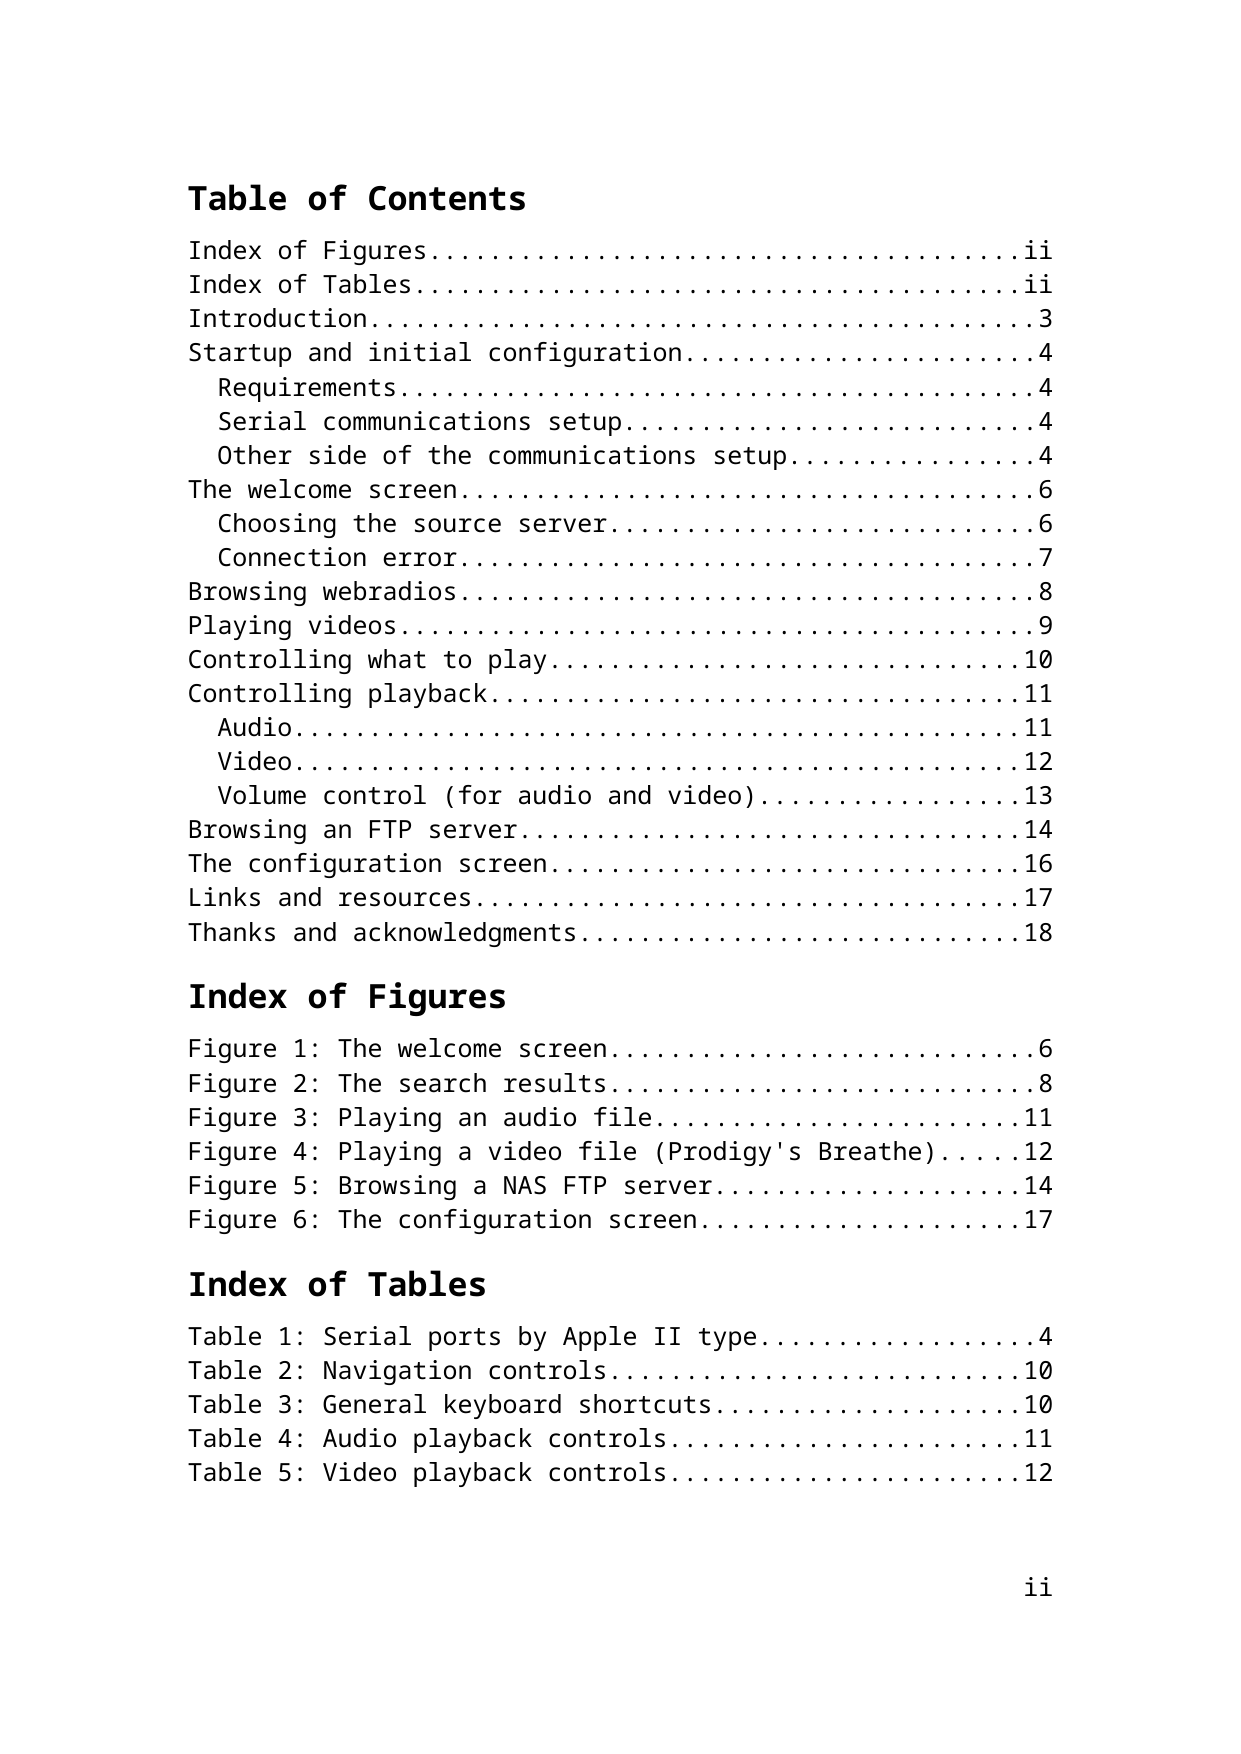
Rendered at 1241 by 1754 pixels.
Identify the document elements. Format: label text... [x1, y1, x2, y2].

text Audio 11 [217, 710, 1053, 744]
text Figure 6: The configuration screen 17 [187, 1201, 1053, 1236]
text Choosing the source server 6 [217, 505, 1053, 539]
text Index of Tables ii [187, 267, 1053, 301]
text Browsing an FTP server 14 [187, 812, 1053, 846]
text Other side of the communications setup 4 [217, 437, 1053, 471]
text Controlling what to play 10 [187, 642, 1053, 676]
text Figure 2: The search results 8 [187, 1065, 1053, 1099]
text Figure 4: Playing a video file (Prodigy's Breathe) 12 [187, 1133, 1053, 1167]
text Figure 3: Playing an audio file 11 [187, 1099, 1053, 1133]
text Volume control (for audio and video) 13 [217, 778, 1053, 812]
text Introduction 3 [187, 301, 1053, 335]
text Table 1: Serial ports by Apple II type 4 [187, 1318, 1053, 1352]
text Index of Figures ii [187, 233, 1053, 267]
text Thanks and acknowledgments 18 [187, 914, 1053, 948]
subtitle Table of Contents [187, 175, 1053, 220]
text The configuration screen 16 [187, 846, 1053, 880]
text Links and resources 17 [187, 880, 1053, 914]
text Requirements 4 [217, 369, 1053, 403]
text Playing videos 9 [187, 608, 1053, 642]
text Connection error 7 [217, 539, 1053, 573]
text Table 5: Video playback controls 12 [187, 1455, 1053, 1489]
subtitle Index of Tables [187, 1261, 1053, 1306]
text Serial communications setup 4 [217, 403, 1053, 437]
text Table 3: General keyboard shortcuts 10 [187, 1387, 1053, 1421]
text Video 12 [217, 744, 1053, 778]
text Table 2: Navigation controls 10 [187, 1352, 1053, 1387]
text Browsing webradios 8 [187, 573, 1053, 608]
subtitle Index of Figures [187, 973, 1053, 1019]
text Startup and initial configuration 4 [187, 335, 1053, 369]
text Figure 1: The welcome screen 6 [187, 1031, 1053, 1065]
text Table 4: Audio playback controls 11 [187, 1421, 1053, 1455]
text Figure 5: Browsing a NAS FTP server 14 [187, 1167, 1053, 1201]
text The welcome screen 6 [187, 471, 1053, 505]
text Controlling playback 11 [187, 676, 1053, 710]
